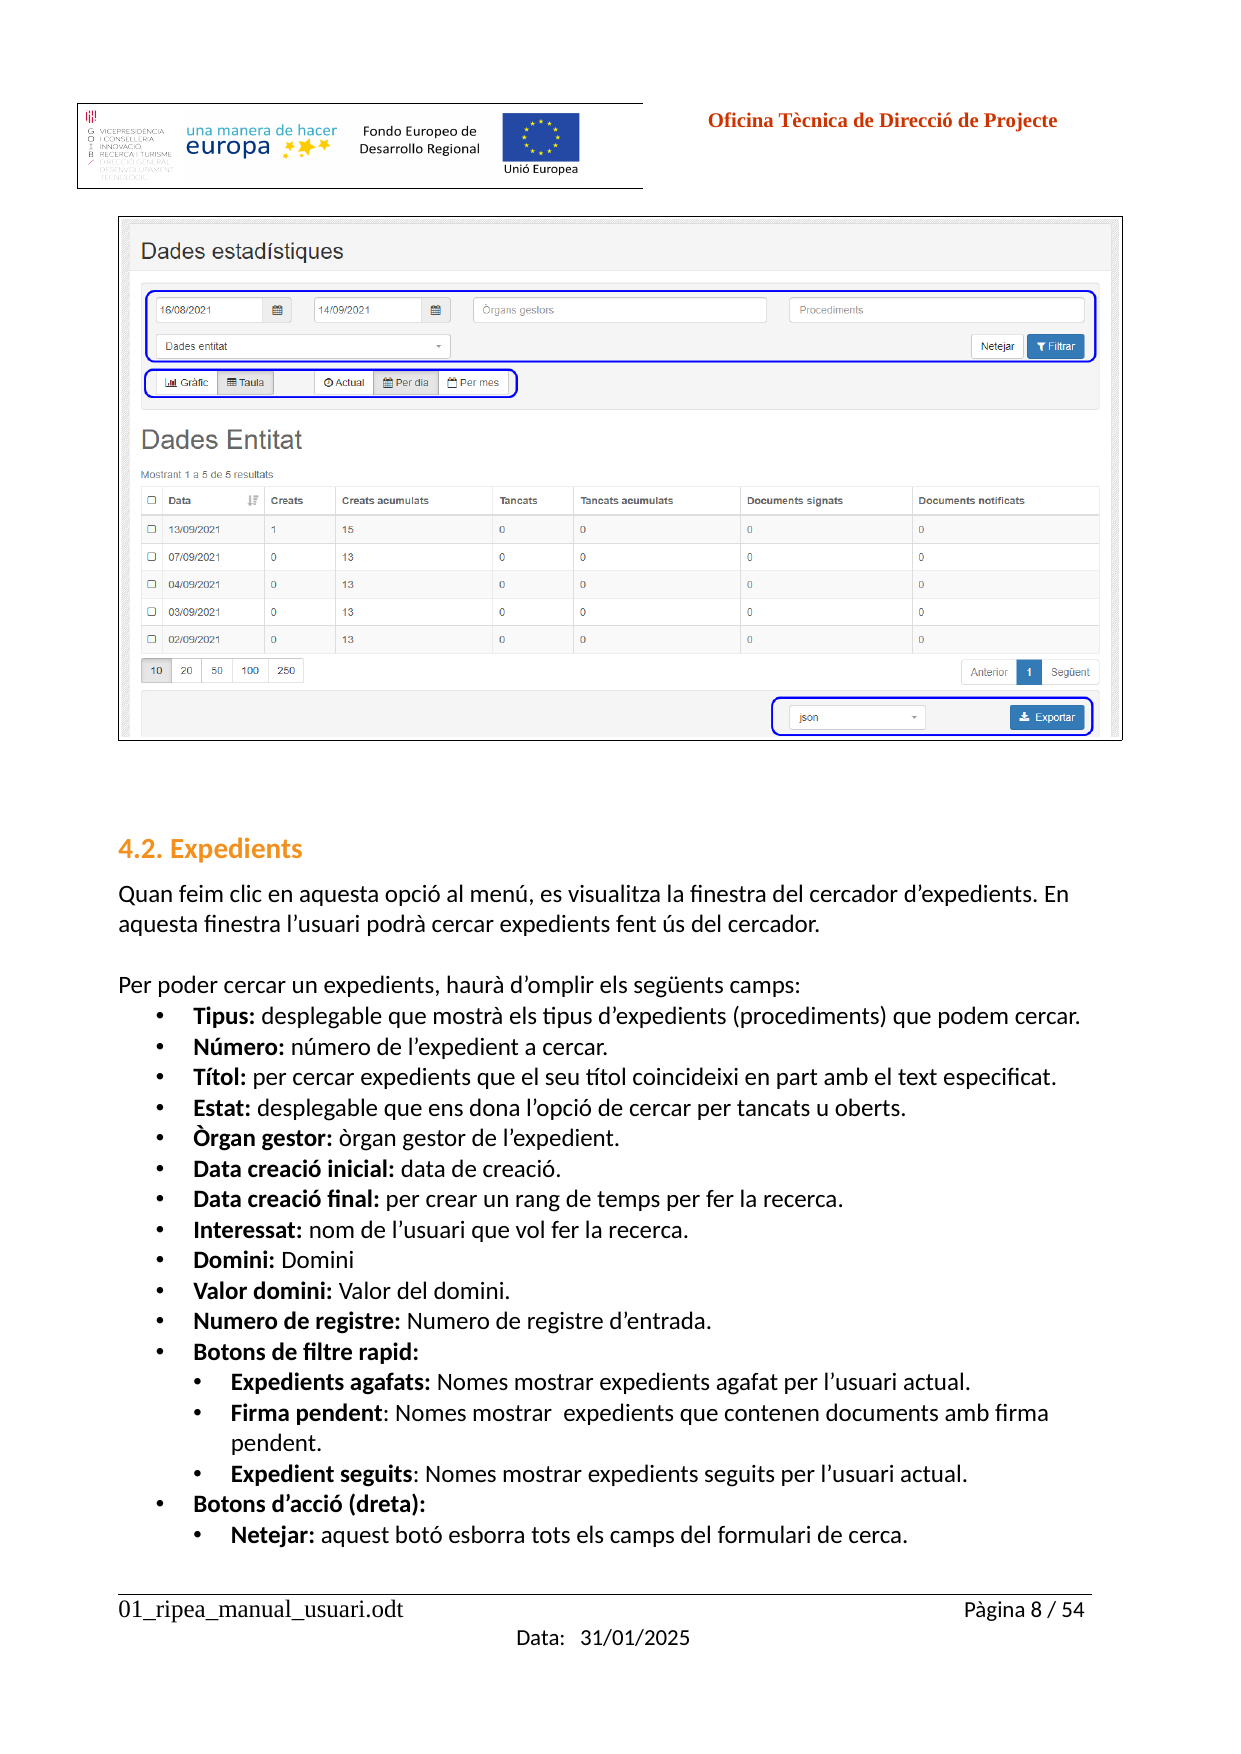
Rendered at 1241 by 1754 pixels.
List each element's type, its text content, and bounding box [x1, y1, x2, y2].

list Tipus: desplegable que mostrà els tipus d’expedients (procediments) que podem cercar. [156, 1000, 1122, 1031]
list Numero de registre: Numero de registre d’entrada. [156, 1305, 1122, 1336]
list Interessat: nom de l’usuari que vol fer la recerca. [156, 1214, 1122, 1244]
list Estat: desplegable que ens dona l’opció de cercar per tancats u oberts. [156, 1092, 1122, 1122]
text Quan feim clic en aquesta opció al menú, es visualitza la finestra del cercador d’expedients. En aquesta finestra l’usuari podrà cercar expedients fent ús del cercador. [118, 878, 1122, 939]
list Domini: Domini [156, 1244, 1122, 1275]
list Data creació inicial: data de creació. [156, 1153, 1122, 1183]
list Expedients agafats: Nomes mostrar expedients agafat per l’usuari actual. [193, 1366, 1122, 1397]
list Número: número de l’expedient a cercar. [156, 1031, 1122, 1061]
list Títol: per cercar expedients que el seu títol coincideixi en part amb el text especificat. [156, 1061, 1122, 1092]
list Firma pendent: Nomes mostrar expedients que contenen documents amb firma pendent. [193, 1397, 1122, 1458]
list Netejar: aquest botó esborra tots els camps del formulari de cerca. [193, 1519, 1122, 1549]
list Valor domini: Valor del domini. [156, 1275, 1122, 1305]
list Botons d’acció (dreta): [156, 1488, 1122, 1519]
picture [121, 219, 1119, 737]
subtitle 4.2. Expedients [118, 830, 1122, 866]
list Expedient seguits: Nomes mostrar expedients seguits per l’usuari actual. [193, 1458, 1122, 1488]
picture [82, 108, 178, 182]
list Òrgan gestor: òrgan gestor de l’expedient. [156, 1122, 1122, 1153]
list Botons de filtre rapid: [156, 1336, 1122, 1366]
picture [184, 108, 585, 182]
list Data creació final: per crear un rang de temps per fer la recerca. [156, 1183, 1122, 1214]
text Per poder cercar un expedients, haurà d’omplir els següents camps: [118, 969, 1122, 1000]
